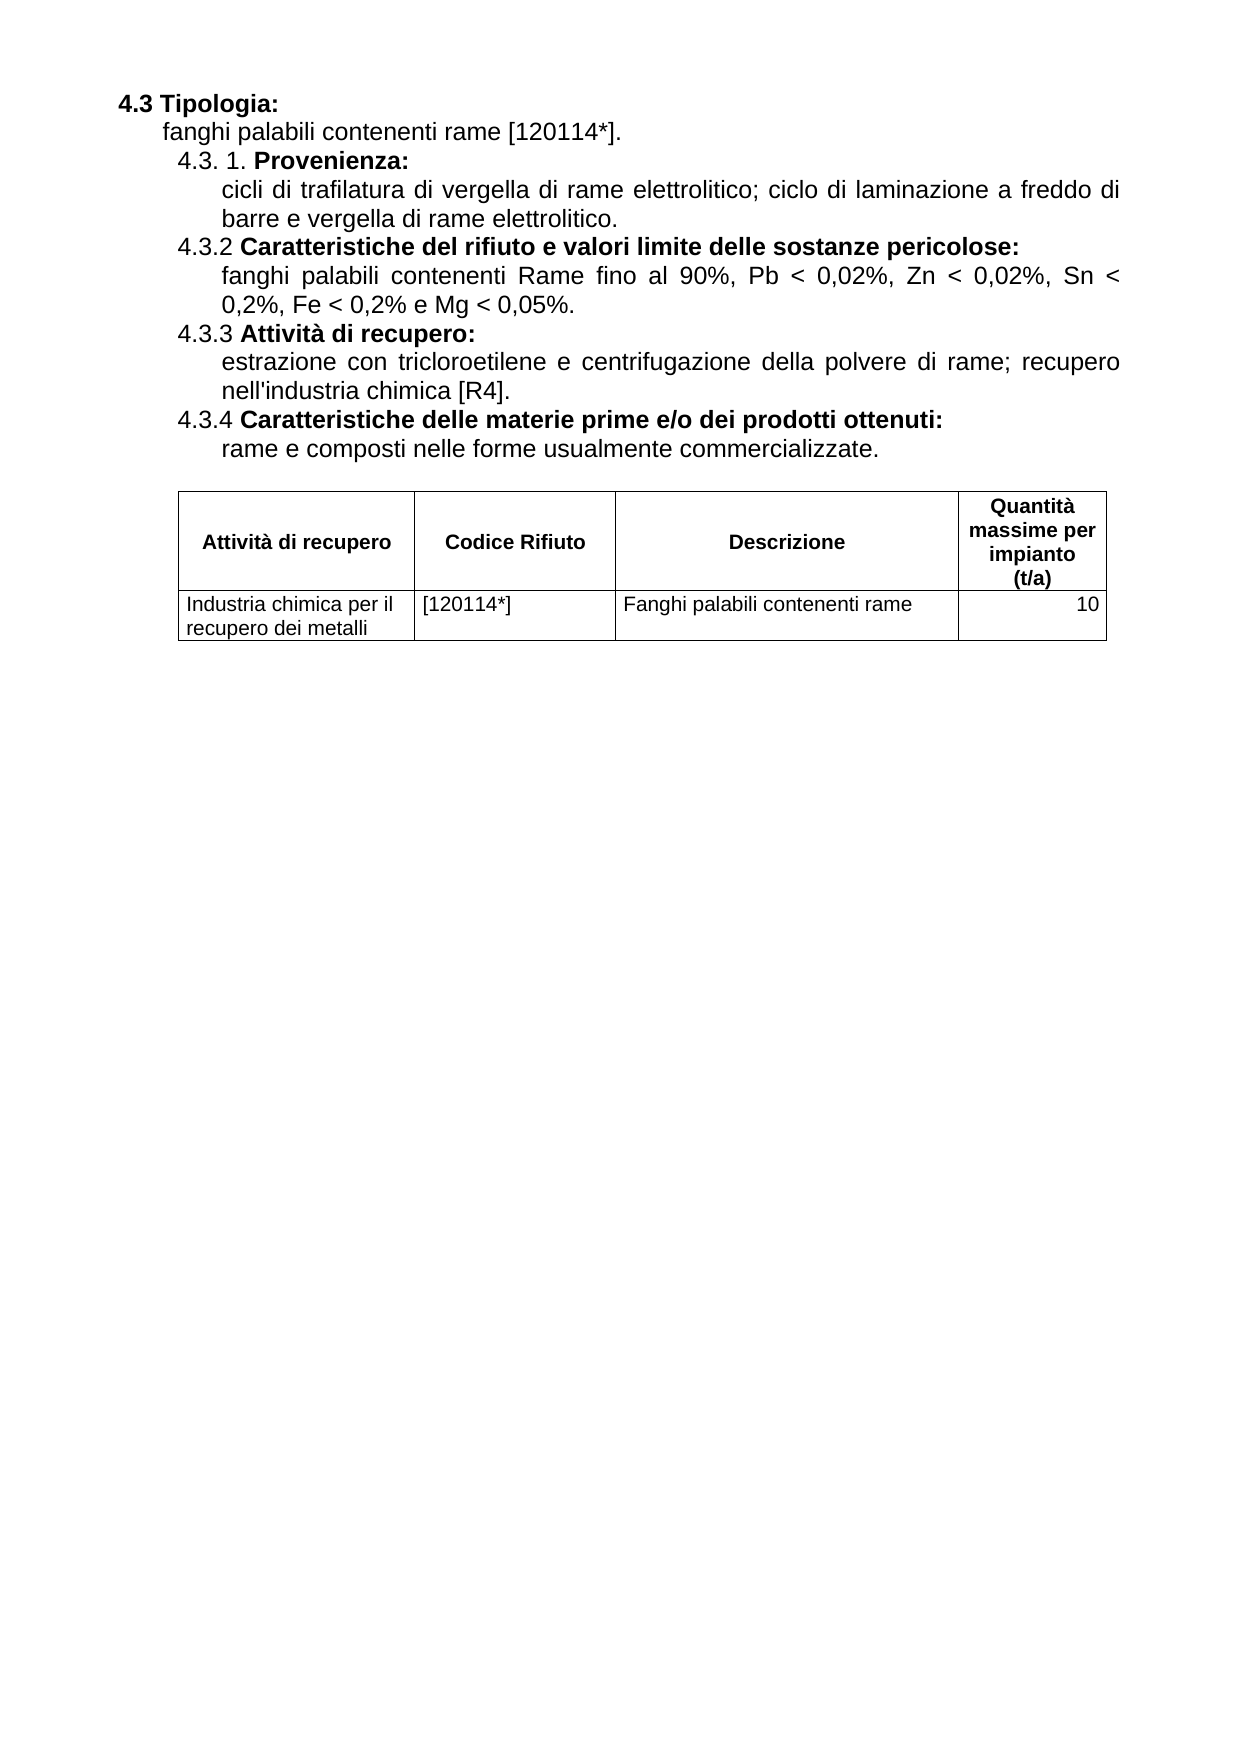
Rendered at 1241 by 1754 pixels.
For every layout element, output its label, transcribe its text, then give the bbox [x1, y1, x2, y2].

table_cell 10 [959, 591, 1106, 640]
table_cell [120114*] [415, 591, 615, 640]
text 4.3. 1. Provenienza: [177, 146, 1122, 175]
text fanghi palabili contenenti Rame fino al 90%, Pb < 0,02%, Zn < 0,02%, Sn < 0,2%, Fe < 0,2% e Mg < 0,05%. [221, 261, 1122, 319]
text fanghi palabili contenenti rame [120114*]. [162, 117, 1122, 146]
text 4.3.2 Caratteristiche del rifiuto e valori limite delle sostanze pericolose: [177, 232, 1122, 261]
table_header Descrizione [616, 492, 958, 589]
text estrazione con tricloroetilene e centrifugazione della polvere di rame; recupero nell'industria chimica [R4]. [221, 347, 1122, 405]
subtitle 4.3 Tipologia: [118, 89, 1122, 117]
table_header Codice Rifiuto [415, 492, 615, 589]
text rame e composti nelle forme usualmente commercializzate. [221, 434, 1122, 462]
table_header Quantità massime per impianto (t/a) [959, 492, 1106, 589]
text 4.3.4 Caratteristiche delle materie prime e/o dei prodotti ottenuti: [177, 405, 1122, 434]
text 4.3.3 Attività di recupero: [177, 319, 1122, 347]
text cicli di trafilatura di vergella di rame elettrolitico; ciclo di laminazione a freddo di barre e vergella di rame elettrolitico. [221, 175, 1122, 232]
table_cell Industria chimica per il recupero dei metalli [179, 591, 414, 640]
table_header Attività di recupero [179, 492, 414, 589]
table_cell Fanghi palabili contenenti rame [616, 591, 958, 640]
